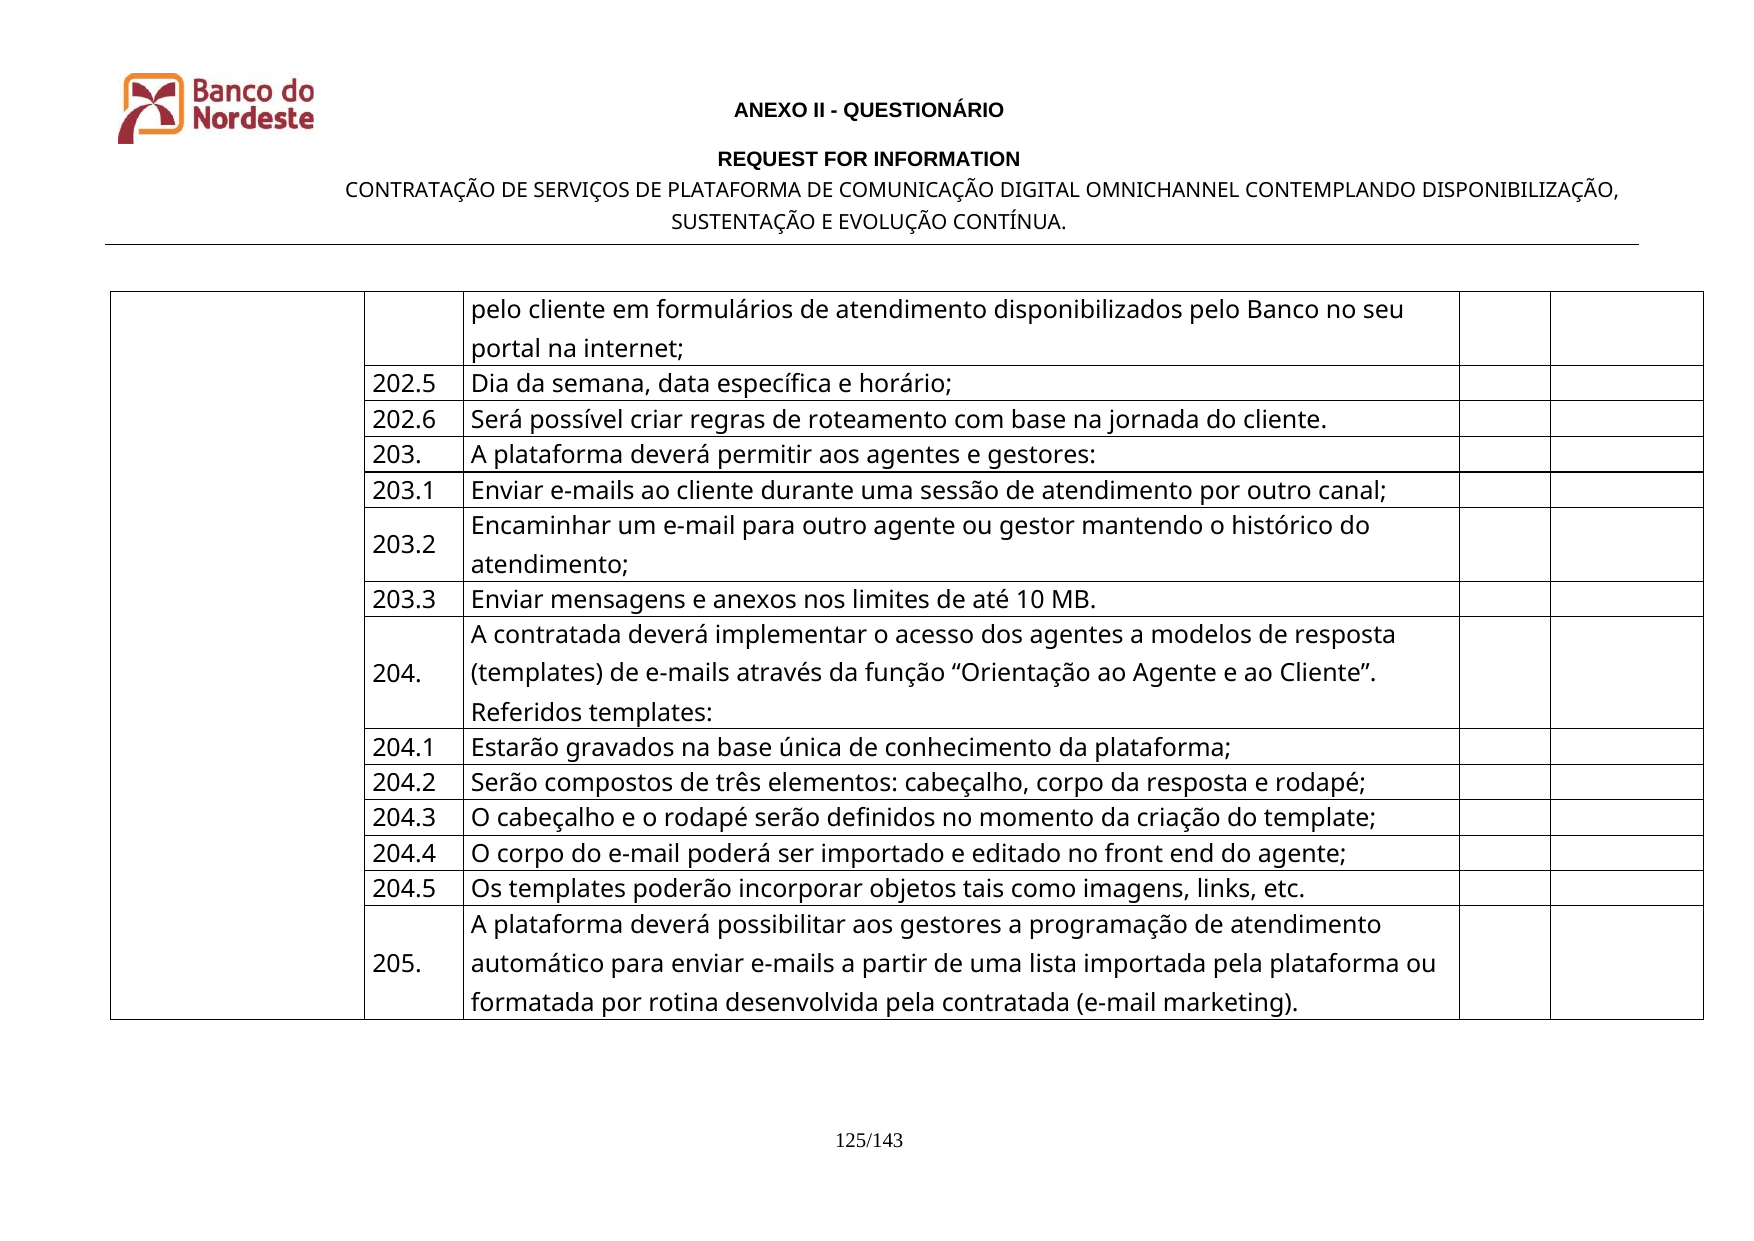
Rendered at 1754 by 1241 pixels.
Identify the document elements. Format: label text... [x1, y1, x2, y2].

table_cell [1551, 473, 1703, 507]
table_cell A plataforma deverá permitir aos agentes e gestores: [464, 437, 1459, 471]
table_cell [1460, 836, 1550, 870]
table_cell [1551, 582, 1703, 616]
table_cell [1460, 508, 1550, 581]
table_cell [1551, 871, 1703, 905]
table_cell Estarão gravados na base única de conhecimento da plataforma; [464, 729, 1459, 764]
table_cell 204.3 [365, 800, 463, 834]
table_cell [1460, 906, 1550, 1019]
table_cell Enviar e-mails ao cliente durante uma sessão de atendimento por outro canal; [464, 473, 1459, 507]
table_cell [1551, 366, 1703, 400]
table_cell [1551, 836, 1703, 870]
table_cell [1460, 765, 1550, 799]
table_cell [1460, 473, 1550, 507]
table_cell [1460, 800, 1550, 834]
table_cell [1460, 617, 1550, 728]
table_cell 204.4 [365, 836, 463, 870]
table_cell [1460, 292, 1550, 365]
table_cell 204.5 [365, 871, 463, 905]
table_cell 204.2 [365, 765, 463, 799]
table_cell [1551, 906, 1703, 1019]
table_cell O corpo do e-mail poderá ser importado e editado no front end do agente; [464, 836, 1459, 870]
table_cell 203.3 [365, 582, 463, 616]
table_cell [1460, 401, 1550, 436]
table_cell [1551, 617, 1703, 728]
table_cell [1460, 437, 1550, 471]
table_cell Serão compostos de três elementos: cabeçalho, corpo da resposta e rodapé; [464, 765, 1459, 799]
table_cell Será possível criar regras de roteamento com base na jornada do cliente. [464, 401, 1459, 436]
table_cell [1551, 765, 1703, 799]
table_cell O cabeçalho e o rodapé serão definidos no momento da criação do template; [464, 800, 1459, 834]
table_header [111, 292, 364, 1019]
table_cell 202.5 [365, 366, 463, 400]
table_cell pelo cliente em formulários de atendimento disponibilizados pelo Banco no seu portal na internet; [464, 292, 1459, 365]
table_cell 202.6 [365, 401, 463, 436]
table_cell [1460, 582, 1550, 616]
table_cell Enviar mensagens e anexos nos limites de até 10 MB. [464, 582, 1459, 616]
table_cell A plataforma deverá possibilitar aos gestores a programação de atendimento automático para enviar e-mails a partir de uma lista importada pela plataforma ou formatada por rotina desenvolvida pela contratada (e-mail marketing). [464, 906, 1459, 1019]
picture [118, 73, 314, 144]
table_cell [1460, 366, 1550, 400]
table_cell [1460, 871, 1550, 905]
table_cell Os templates poderão incorporar objetos tais como imagens, links, etc. [464, 871, 1459, 905]
table_cell [1551, 729, 1703, 764]
table_cell Encaminhar um e-mail para outro agente ou gestor mantendo o histórico do atendimento; [464, 508, 1459, 581]
table_cell 204. [365, 617, 463, 728]
table_cell [1551, 401, 1703, 436]
table_cell Dia da semana, data específica e horário; [464, 366, 1459, 400]
table_cell 203.1 [365, 473, 463, 507]
table_cell [1551, 800, 1703, 834]
table_cell 203. [365, 437, 463, 471]
table_cell [365, 292, 463, 365]
table_cell 203.2 [365, 508, 463, 581]
table_cell [1460, 729, 1550, 764]
table_cell [1551, 292, 1703, 365]
table_cell [1551, 437, 1703, 471]
table_cell A contratada deverá implementar o acesso dos agentes a modelos de resposta (templates) de e-mails através da função “Orientação ao Agente e ao Cliente”. Referidos templates: [464, 617, 1459, 728]
table_cell 205. [365, 906, 463, 1019]
table_cell [1551, 508, 1703, 581]
table_cell 204.1 [365, 729, 463, 764]
